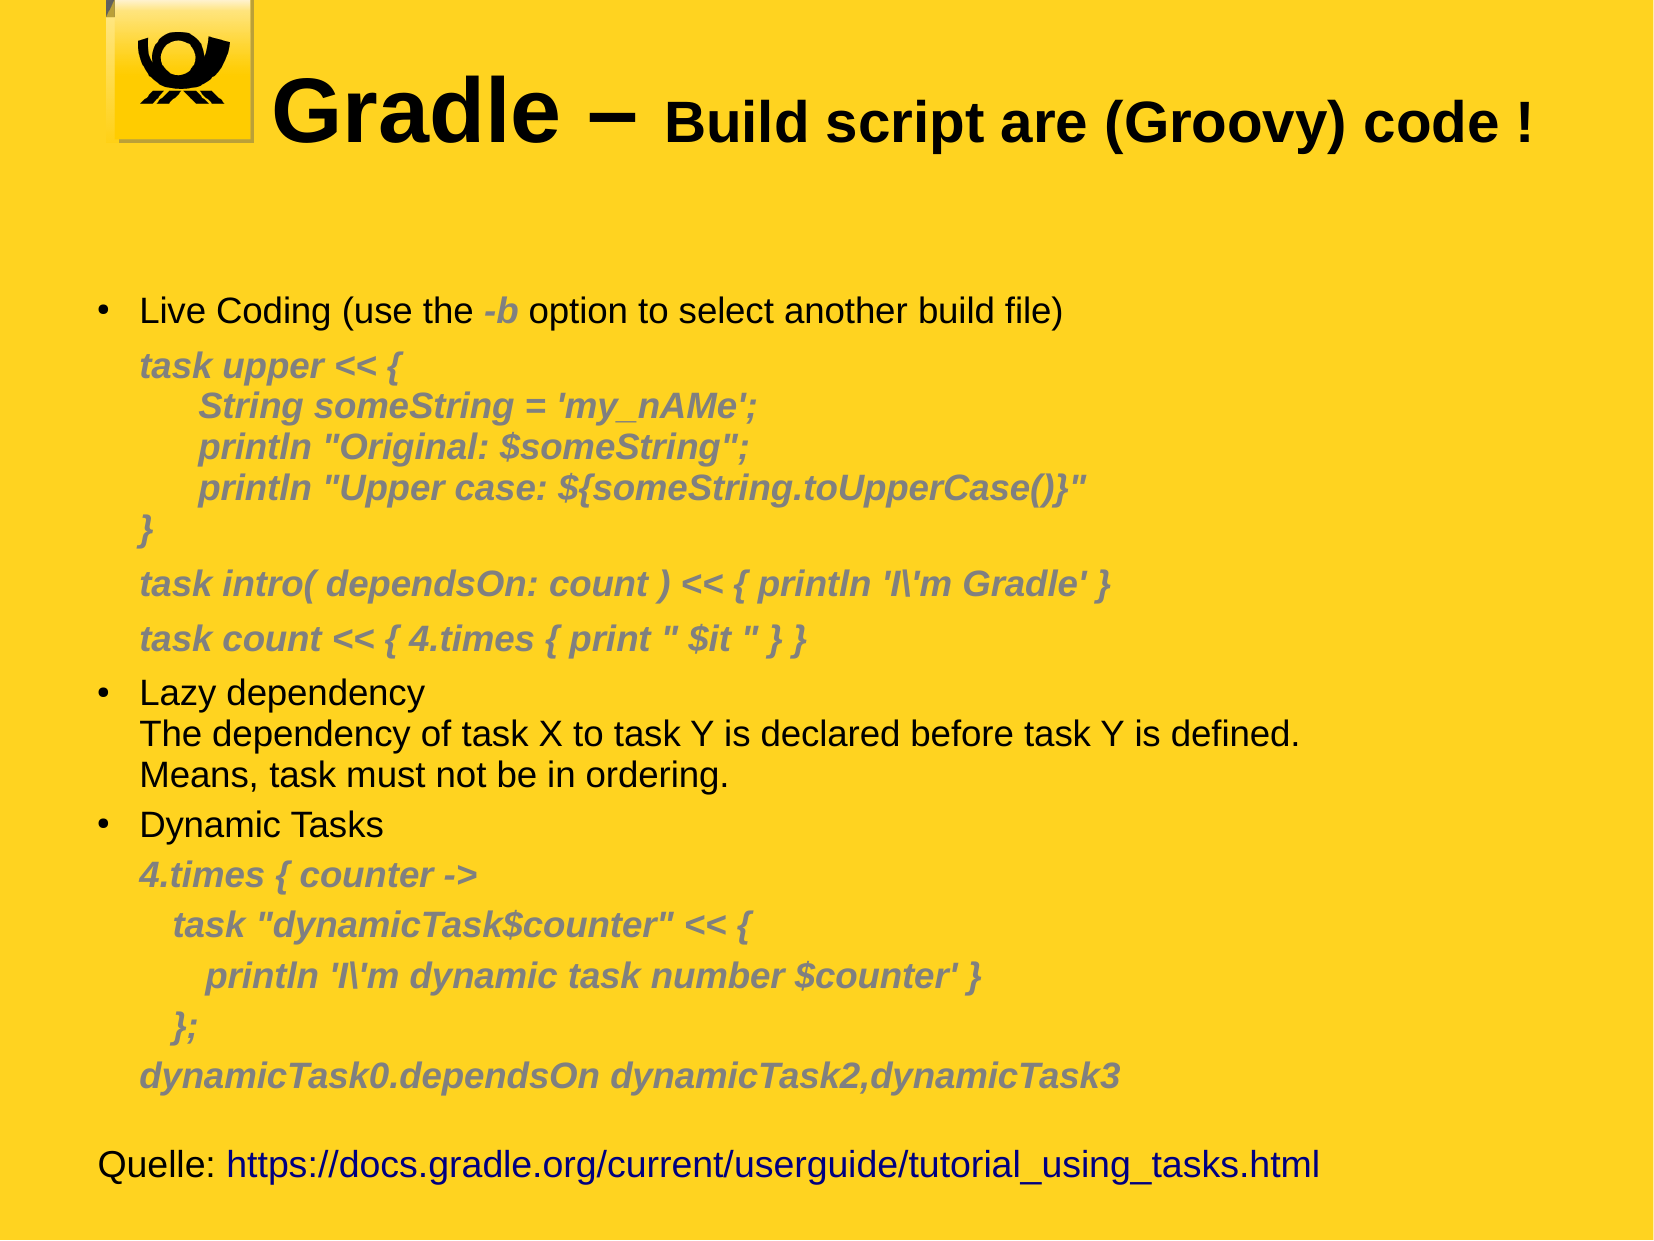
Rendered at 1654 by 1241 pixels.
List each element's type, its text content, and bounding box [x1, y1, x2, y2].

title Gradle – Build script are (Groovy) code ! [271, 35, 1571, 187]
picture [106, 0, 254, 143]
text_box Quelle: https://docs.gradle.org/current/userguide/tutorial_using_tasks.html [82, 1136, 1347, 1193]
list Live Coding (use the -b option to select another build file) task upper << { String someString = 'my_nAMe'; println "Original: $someString"; println "Upper case: ${someString.toUpperCase()}" } task intro( dependsOn: count ) << { println 'I\'m Gradle' } task count << { 4.times { print " $it " } } Lazy dependency The dependency of task X to task Y is declared before task Y is defined. Means, task must not be in ordering. Dynamic Tasks 4.times { counter -> task "dynamicTask$counter" << { println 'I\'m dynamic task number $counter' } }; dynamicTask0.dependsOn dynamicTask2,dynamicTask3 [82, 290, 1388, 1099]
